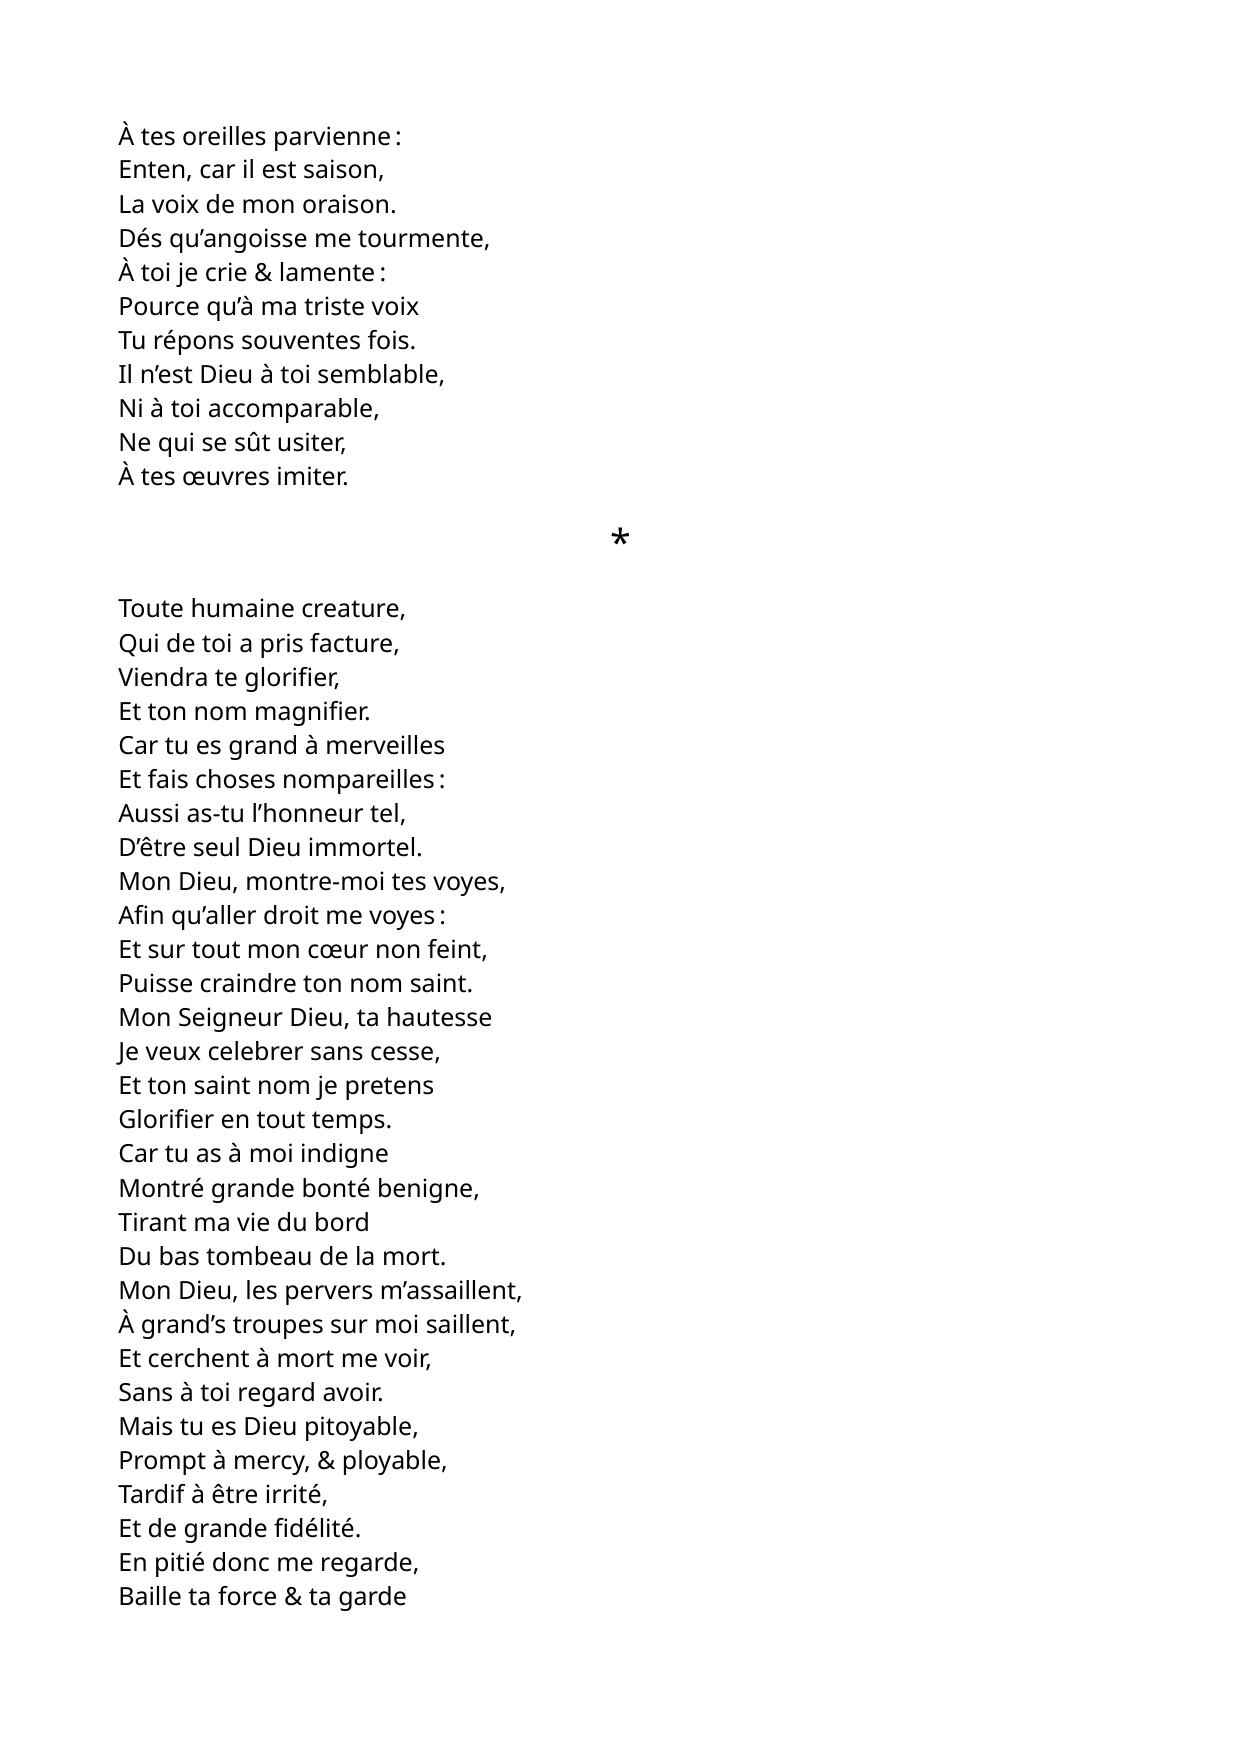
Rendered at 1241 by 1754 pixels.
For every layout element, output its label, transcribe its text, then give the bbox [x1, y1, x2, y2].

text Et ton saint nom je pretens [118, 1068, 1122, 1102]
text En pitié donc me regarde, [118, 1545, 1122, 1579]
text Puisse craindre ton nom saint. [118, 966, 1122, 1000]
text Toute humaine creature, [118, 591, 1122, 625]
text Montré grande bonté benigne, [118, 1170, 1122, 1204]
text Mon Dieu, les pervers m’assaillent, [118, 1272, 1122, 1306]
text Viendra te glorifier, [118, 659, 1122, 693]
text * [118, 516, 1122, 567]
text Ne qui se sût usiter, [118, 425, 1122, 459]
text Et de grande fidélité. [118, 1511, 1122, 1545]
text D’être seul Dieu immortel. [118, 829, 1122, 864]
text Sans à toi regard avoir. [118, 1374, 1122, 1409]
text Enten, car il est saison, [118, 152, 1122, 186]
text Glorifier en tout temps. [118, 1102, 1122, 1136]
text Tirant ma vie du bord [118, 1204, 1122, 1238]
text Ni à toi accomparable, [118, 391, 1122, 425]
text Car tu es grand à merveilles [118, 727, 1122, 761]
text Afin qu’aller droit me voyes : [118, 898, 1122, 932]
text Qui de toi a pris facture, [118, 625, 1122, 659]
text Aussi as-tu l’honneur tel, [118, 796, 1122, 829]
text Je veux celebrer sans cesse, [118, 1034, 1122, 1068]
text Baille ta force & ta garde [118, 1579, 1122, 1613]
text Et cerchent à mort me voir, [118, 1341, 1122, 1374]
text À tes œuvres imiter. [118, 459, 1122, 493]
text Et ton nom magnifier. [118, 693, 1122, 727]
text À toi je crie & lamente : [118, 254, 1122, 288]
text Tu répons souventes fois. [118, 322, 1122, 357]
text Prompt à mercy, & ployable, [118, 1443, 1122, 1477]
text Tardif à être irrité, [118, 1477, 1122, 1511]
text Mon Dieu, montre-moi tes voyes, [118, 864, 1122, 898]
text Et fais choses nompareilles : [118, 761, 1122, 796]
text Dés qu’angoisse me tourmente, [118, 220, 1122, 254]
text Et sur tout mon cœur non feint, [118, 932, 1122, 966]
text À tes oreilles parvienne : [118, 118, 1122, 152]
text À grand’s troupes sur moi saillent, [118, 1306, 1122, 1341]
text Mais tu es Dieu pitoyable, [118, 1409, 1122, 1443]
text Pource qu’à ma triste voix [118, 288, 1122, 322]
text La voix de mon oraison. [118, 186, 1122, 220]
text Du bas tombeau de la mort. [118, 1238, 1122, 1272]
text Mon Seigneur Dieu, ta hautesse [118, 1000, 1122, 1034]
text Il n’est Dieu à toi semblable, [118, 357, 1122, 391]
text Car tu as à moi indigne [118, 1136, 1122, 1170]
